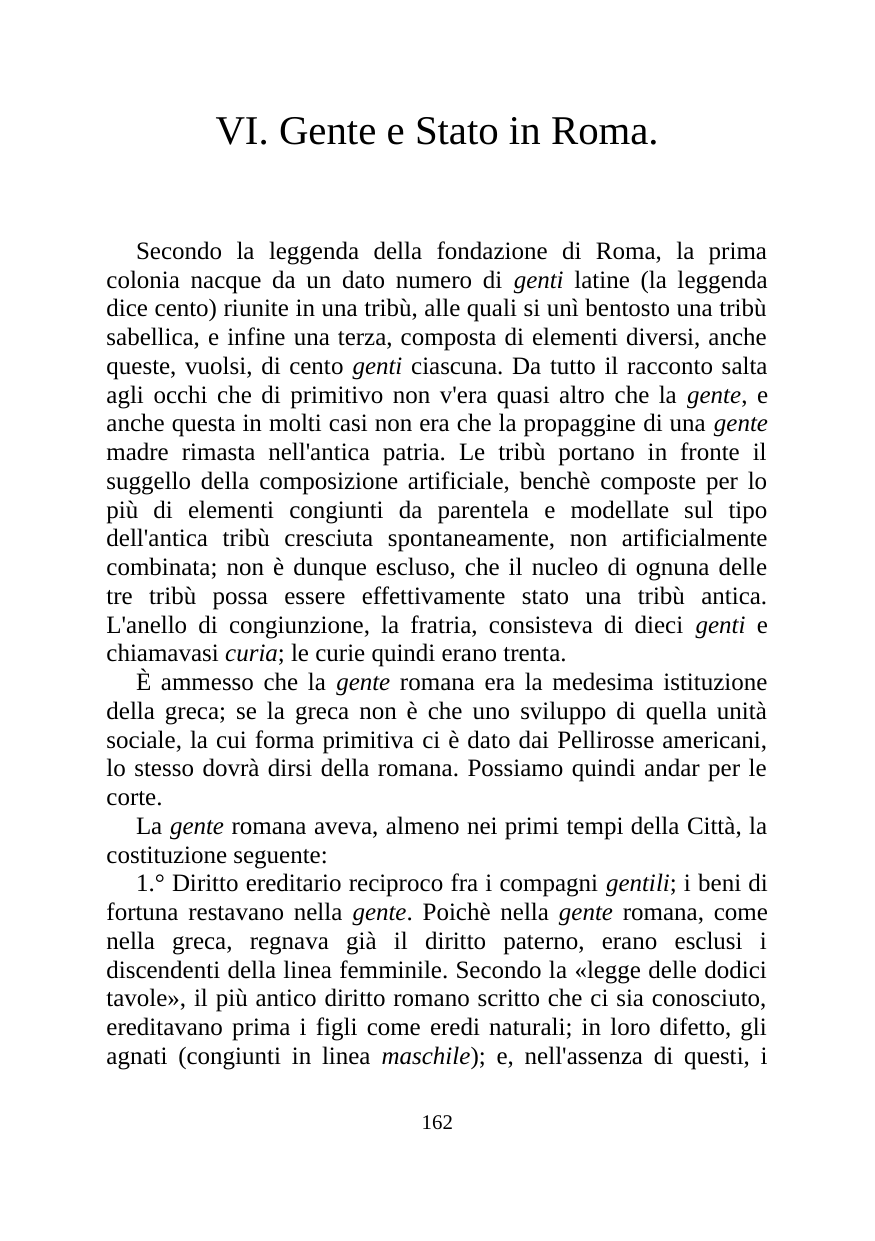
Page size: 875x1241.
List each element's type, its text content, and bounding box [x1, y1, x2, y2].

text La gente romana aveva, almeno nei primi tempi della Città, la costituzione seguente: [106, 811, 768, 868]
text 1.° Diritto ereditario reciproco fra i compagni gentili; i beni di fortuna restavano nella gente. Poichè nella gente romana, come nella greca, regnava già il diritto paterno, erano esclusi i discendenti della linea femminile. Secondo la «legge delle dodici tavole», il più antico diritto romano scritto che ci sia conosciuto, ereditavano prima i figli come eredi naturali; in loro difetto, gli agnati (congiunti in linea maschile); e, nell'assenza di questi, i [106, 868, 768, 1070]
text Secondo la leggenda della fondazione di Roma, la prima colonia nacque da un dato numero di genti latine (la leggenda dice cento) riunite in una tribù, alle quali si unì bentosto una tribù sabellica, e infine una terza, composta di elementi diversi, anche queste, vuolsi, di cento genti ciascuna. Da tutto il racconto salta agli occhi che di primitivo non v'era quasi altro che la gente, e anche questa in molti casi non era che la propaggine di una gente madre rimasta nell'antica patria. Le tribù portano in fronte il suggello della composizione artificiale, benchè composte per lo più di elementi congiunti da parentela e modellate sul tipo dell'antica tribù cresciuta spontaneamente, non artificialmente combinata; non è dunque escluso, che il nucleo di ognuna delle tre tribù possa essere effettivamente stato una tribù antica. L'anello di congiunzione, la fratria, consisteva di dieci genti e chiamavasi curia; le curie quindi erano trenta. [106, 236, 768, 667]
subtitle VI. Gente e Stato in Roma. [106, 106, 768, 153]
text È ammesso che la gente romana era la medesima istituzione della greca; se la greca non è che uno sviluppo di quella unità sociale, la cui forma primitiva ci è dato dai Pellirosse americani, lo stesso dovrà dirsi della romana. Possiamo quindi andar per le corte. [106, 667, 768, 811]
